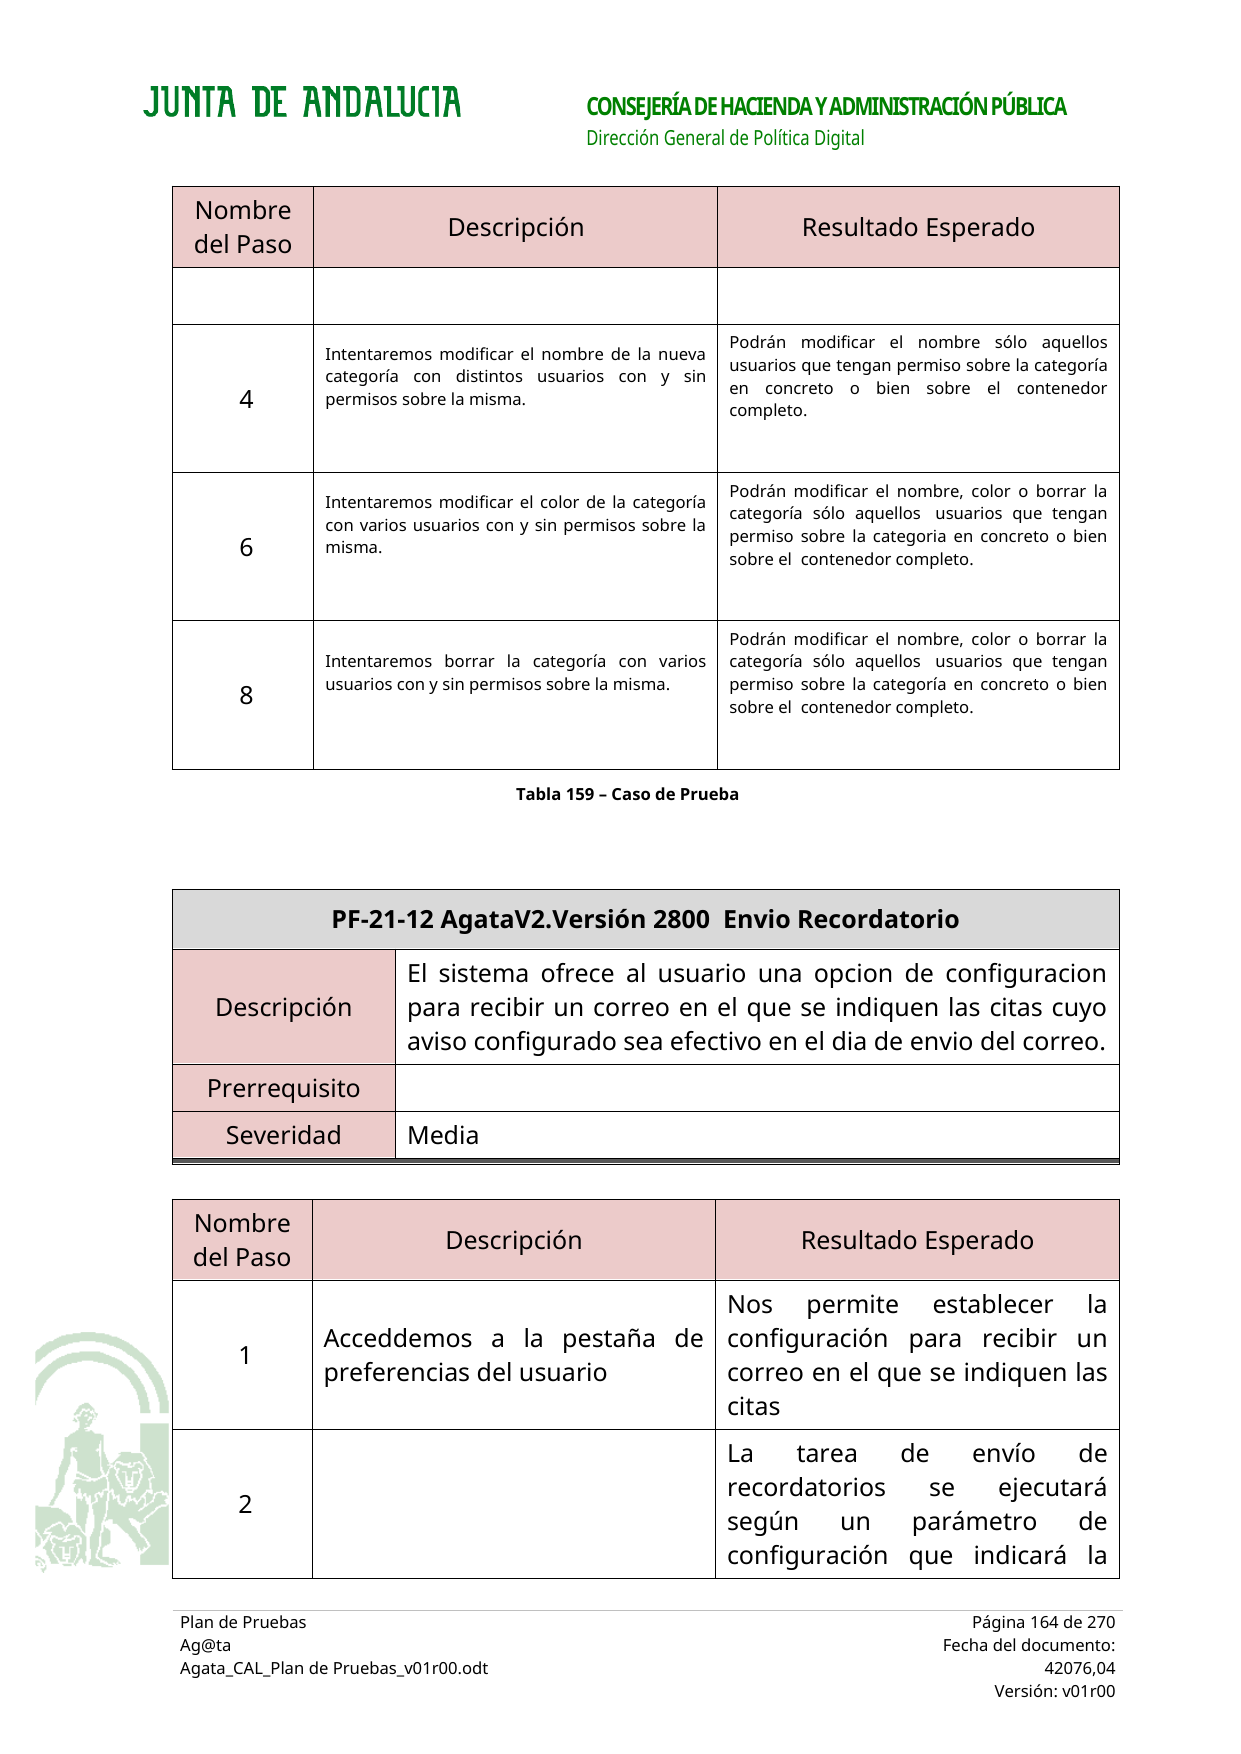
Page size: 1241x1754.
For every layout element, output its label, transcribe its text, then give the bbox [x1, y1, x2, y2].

table_header Descripción [314, 187, 717, 267]
table_cell El sistema ofrece al usuario una opcion de configuracion para recibir un correo en el que se indiquen las citas cuyo aviso configurado sea efectivo en el dia de envio del correo. [396, 950, 1119, 1063]
table_cell [314, 268, 717, 324]
table_header PF-21-12 AgataV2.Versión 2800 Envio Recordatorio [173, 890, 1119, 948]
table_cell Podrán modificar el nombre, color o borrar la categoría sólo aquellos usuarios que tengan permiso sobre la categoria en concreto o bien sobre el contenedor completo. [718, 473, 1119, 620]
table_cell [173, 1159, 1119, 1163]
table_cell [313, 1430, 715, 1578]
table_cell 4 [173, 325, 313, 472]
table_header Nombre del Paso [173, 187, 313, 267]
text Tabla 159 – Caso de Prueba [148, 782, 1107, 805]
table_cell 6 [173, 473, 313, 620]
table_cell [173, 268, 313, 324]
table_cell [396, 1065, 1119, 1111]
table_cell Podrán modificar el nombre sólo aquellos usuarios que tengan permiso sobre la categoría en concreto o bien sobre el contenedor completo. [718, 325, 1119, 472]
table_cell Intentaremos borrar la categoría con varios usuarios con y sin permisos sobre la misma. [314, 621, 717, 769]
table_cell Nos permite establecer la configuración para recibir un correo en el que se indiquen las citas [716, 1281, 1119, 1429]
table_header Descripción [313, 1200, 715, 1279]
table_cell Descripción [173, 950, 395, 1063]
table_cell Intentaremos modificar el nombre de la nueva categoría con distintos usuarios con y sin permisos sobre la misma. [314, 325, 717, 472]
table_cell 2 [173, 1430, 312, 1578]
table_cell [718, 268, 1119, 324]
picture [143, 86, 461, 117]
table_cell Media [396, 1112, 1119, 1157]
table_cell Acceddemos a la pestaña de preferencias del usuario [313, 1281, 715, 1429]
table_cell 8 [173, 621, 313, 769]
table_header Resultado Esperado [716, 1200, 1119, 1279]
table_cell Prerrequisito [173, 1065, 395, 1111]
table_header Resultado Esperado [718, 187, 1119, 267]
table_cell Severidad [173, 1112, 395, 1157]
table_cell Intentaremos modificar el color de la categoría con varios usuarios con y sin permisos sobre la misma. [314, 473, 717, 620]
table_cell 1 [173, 1281, 312, 1429]
table_cell La tarea de envío de recordatorios se ejecutará según un parámetro de configuración que indicará la [716, 1430, 1119, 1578]
table_header Nombre del Paso [173, 1200, 312, 1279]
table_cell Podrán modificar el nombre, color o borrar la categoría sólo aquellos usuarios que tengan permiso sobre la categoría en concreto o bien sobre el contenedor completo. [718, 621, 1119, 769]
